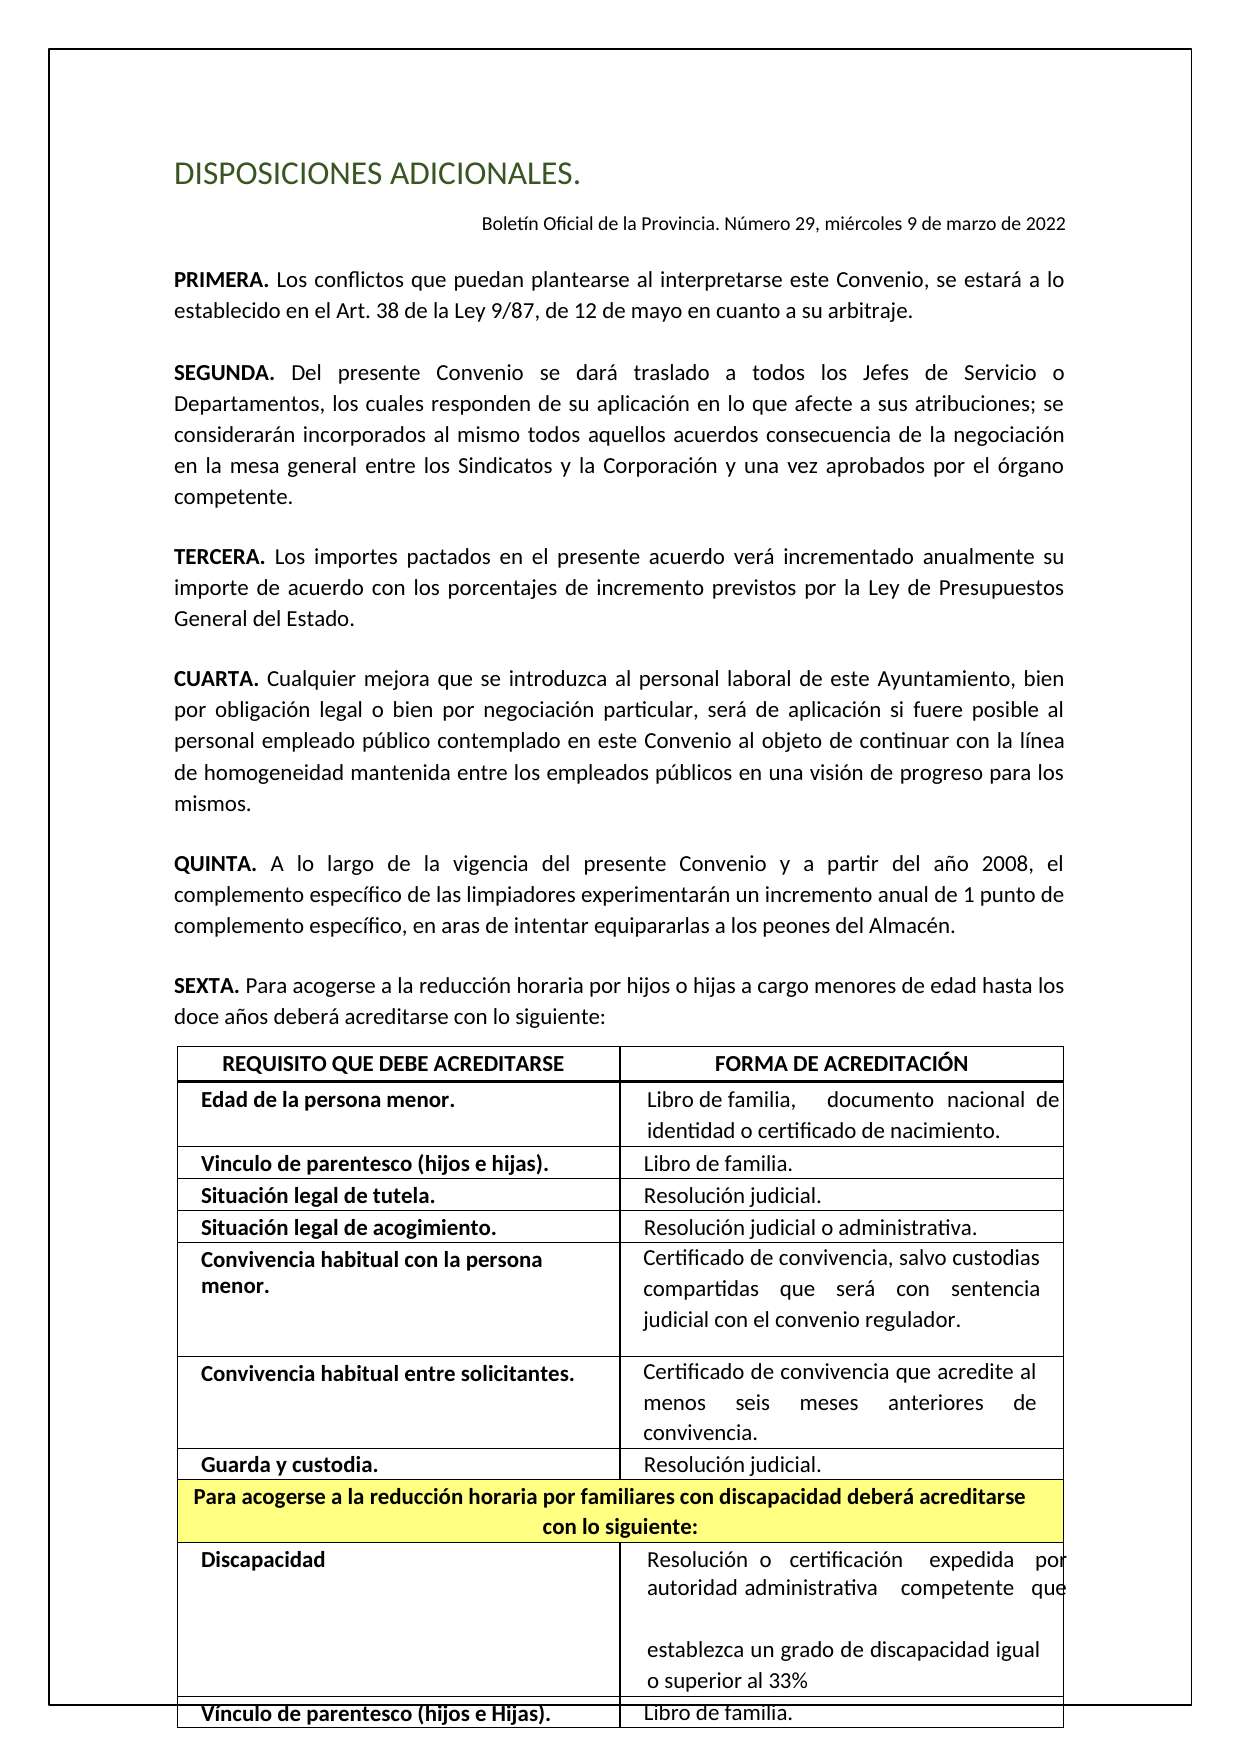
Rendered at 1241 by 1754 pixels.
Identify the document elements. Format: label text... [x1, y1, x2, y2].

text SEXTA. Para acogerse a la reducción horaria por hijos o hijas a cargo menores de edad hasta los doce años deberá acreditarse con lo siguiente: [174, 971, 1066, 1030]
table_cell Para acogerse a la reducción horaria por familiares con discapacidad deberá acreditarse con lo siguiente: [178, 1480, 1063, 1542]
table_cell Discapacidad [178, 1543, 619, 1696]
table_cell Resolución judicial. [621, 1449, 1063, 1479]
table_cell Resolución judicial. [621, 1179, 1063, 1209]
text Boletín Oficial de la Provincia. Número 29, miércoles 9 de marzo de 2022 [54, 216, 1066, 234]
text TERCERA. Los importes pactados en el presente acuerdo verá incrementado anualmente su importe de acuerdo con los porcentajes de incremento previstos por la Ley de Presupuestos General del Estado. [174, 542, 1066, 632]
text SEGUNDA. Del presente Convenio se dará traslado a todos los Jefes de Servicio o Departamentos, los cuales responden de su aplicación en lo que afecte a sus atribuciones; se considerarán incorporados al mismo todos aquellos acuerdos consecuencia de la negociación en la mesa general entre los Sindicatos y la Corporación y una vez aprobados por el órgano competente. [174, 358, 1066, 510]
table_cell Vinculo de parentesco (hijos e hijas). [178, 1147, 619, 1178]
table_cell Certificado de convivencia que acredite al menos seis meses anteriores de convivencia. [621, 1357, 1063, 1447]
table_cell Resolución o certificación expedida por autoridad administrativa competente que establezca un grado de discapacidad igual o superior al 33% [621, 1543, 1063, 1696]
table_cell Situación legal de tutela. [178, 1179, 619, 1209]
table_cell Certificado de convivencia, salvo custodias compartidas que será con sentencia judicial con el convenio regulador. [621, 1243, 1063, 1356]
table_cell Situación legal de acogimiento. [178, 1211, 619, 1242]
table_cell Guarda y custodia. [178, 1449, 619, 1479]
text PRIMERA. Los conflictos que puedan plantearse al interpretarse este Convenio, se estará a lo establecido en el Art. 38 de la Ley 9/87, de 12 de mayo en cuanto a su arbitraje. [174, 266, 1066, 325]
table_cell Resolución judicial o administrativa. [621, 1211, 1063, 1242]
table_cell Edad de la persona menor. [178, 1083, 619, 1146]
table_header REQUISITO QUE DEBE ACREDITARSE [178, 1047, 619, 1079]
text QUINTA. A lo largo de la vigencia del presente Convenio y a partir del año 2008, el complemento específico de las limpiadores experimentarán un incremento anual de 1 punto de complemento específico, en aras de intentar equipararlas a los peones del Almacén. [174, 849, 1066, 939]
table_cell Vínculo de parentesco (hijos e Hijas). [178, 1697, 619, 1727]
table_cell Libro de familia. [621, 1147, 1063, 1178]
table_cell Convivencia habitual entre solicitantes. [178, 1357, 619, 1447]
table_cell Convivencia habitual con la persona menor. [178, 1243, 619, 1356]
table_header FORMA DE ACREDITACIÓN [621, 1047, 1063, 1079]
table_cell Libro de familia. [621, 1697, 1063, 1727]
text CUARTA. Cualquier mejora que se introduzca al personal laboral de este Ayuntamiento, bien por obligación legal o bien por negociación particular, será de aplicación si fuere posible al personal empleado público contemplado en este Convenio al objeto de continuar con la línea de homogeneidad mantenida entre los empleados públicos en una visión de progreso para los mismos. [174, 664, 1066, 817]
text DISPOSICIONES ADICIONALES. [174, 152, 1066, 192]
table_cell Libro de familia, documento nacional de identidad o certificado de nacimiento. [621, 1083, 1063, 1146]
